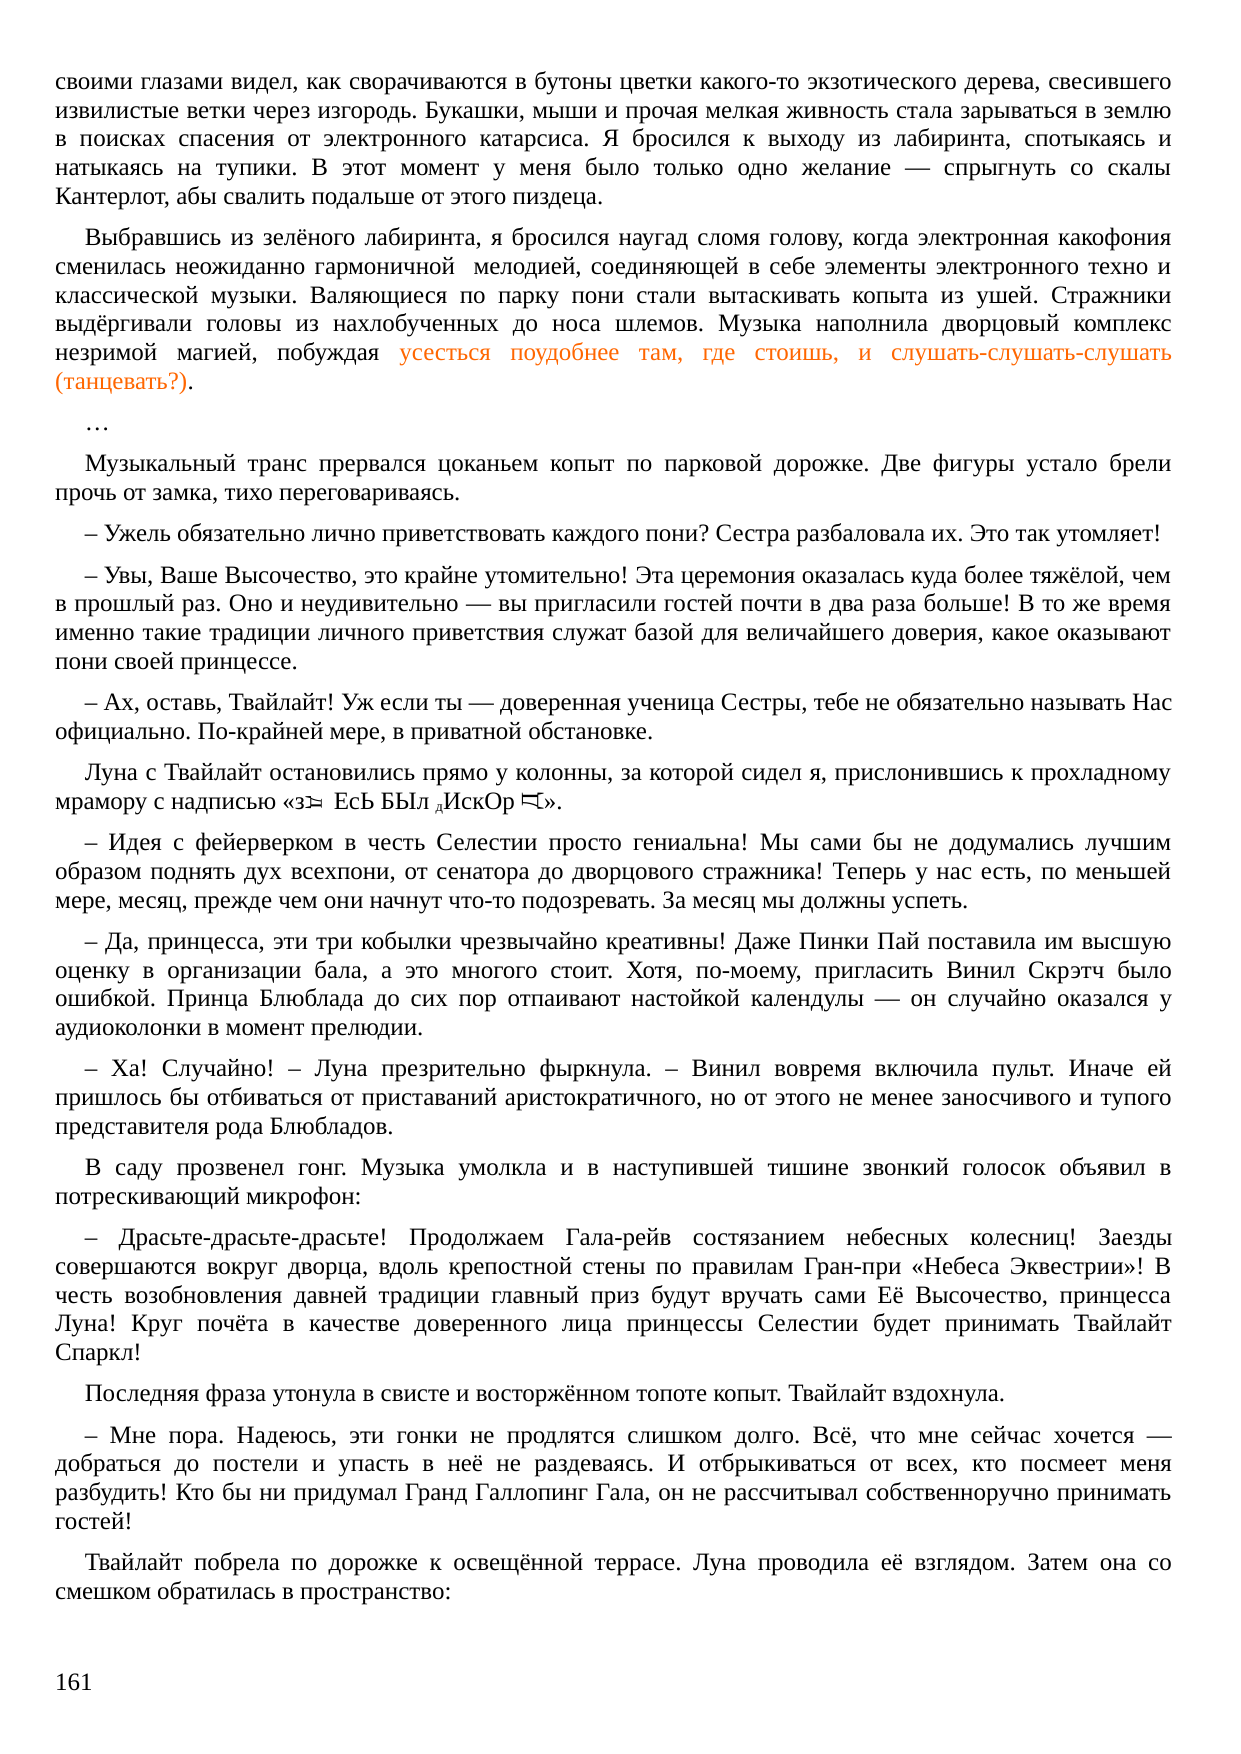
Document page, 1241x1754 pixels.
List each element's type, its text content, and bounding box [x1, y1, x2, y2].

text своими глазами видел, как сворачиваются в бутоны цветки какого-то экзотического дерева, свесившего извилистые ветки через изгородь. Букашки, мыши и прочая мелкая живность стала зарываться в землю в поисках спасения от электронного катарсиса. Я бросился к выходу из лабиринта, спотыкаясь и натыкаясь на тупики. В этот момент у меня было только одно желание — спрыгнуть со скалы Кантерлот, абы свалить подальше от этого пиздеца. [55, 66, 1173, 210]
text – Да, принцесса, эти три кобылки чрезвычайно креативны! Даже Пинки Пай поставила им высшую оценку в организации бала, а это многого стоит. Хотя, по-моему, пригласить Винил Скрэтч было ошибкой. Принца Блюблада до сих пор отпаивают настойкой календулы — он случайно оказался у аудиоколонки в момент прелюдии. [55, 926, 1173, 1041]
text Луна с Твайлайт остановились прямо у колонны, за которой сидел я, прислонившись к прохладному мрамору с надписью «здЕсЬ БЫл дИскОрД». [55, 757, 1173, 815]
text – Драсьте-драсьте-драсьте! Продолжаем Гала-рейв состязанием небесных колесниц! Заезды совершаются вокруг дворца, вдоль крепостной стены по правилам Гран-при «Небеса Эквестрии»! В честь возобновления давней традиции главный приз будут вручать сами Её Высочество, принцесса Луна! Круг почёта в качестве доверенного лица принцессы Селестии будет принимать Твайлайт Спаркл! [55, 1222, 1173, 1366]
text – Идея с фейерверком в честь Селестии просто гениальна! Мы сами бы не додумались лучшим образом поднять дух всехпони, от сенатора до дворцового стражника! Теперь у нас есть, по меньшей мере, месяц, прежде чем они начнут что-то подозревать. За месяц мы должны успеть. [55, 827, 1173, 913]
text Последняя фраза утонула в свисте и восторжённом топоте копыт. Твайлайт вздохнула. [55, 1378, 1173, 1407]
text В саду прозвенел гонг. Музыка умолкла и в наступившей тишине звонкий голосок объявил в потрескивающий микрофон: [55, 1152, 1173, 1210]
text … [55, 407, 1173, 436]
text – Мне пора. Надеюсь, эти гонки не продлятся слишком долго. Всё, что мне сейчас хочется — добраться до постели и упасть в неё не раздеваясь. И отбрыкиваться от всех, кто посмеет меня разбудить! Кто бы ни придумал Гранд Галлопинг Гала, он не рассчитывал собственноручно принимать гостей! [55, 1420, 1173, 1535]
text – Ужель обязательно лично приветствовать каждого пони? Сестра разбаловала их. Это так утомляет! [55, 518, 1173, 547]
text – Увы, Ваше Высочество, это крайне утомительно! Эта церемония оказалась куда более тяжёлой, чем в прошлый раз. Оно и неудивительно — вы пригласили гостей почти в два раза больше! В то же время именно такие традиции личного приветствия служат базой для величайшего доверия, какое оказывают пони своей принцессе. [55, 560, 1173, 675]
text Музыкальный транс прервался цоканьем копыт по парковой дорожке. Две фигуры устало брели прочь от замка, тихо переговариваясь. [55, 448, 1173, 506]
text Выбравшись из зелёного лабиринта, я бросился наугад сломя голову, когда электронная какофония сменилась неожиданно гармоничной мелодией, соединяющей в себе элементы электронного техно и классической музыки. Валяющиеся по парку пони стали вытаскивать копыта из ушей. Стражники выдёргивали головы из нахлобученных до носа шлемов. Музыка наполнила дворцовый комплекс незримой магией, побуждая усесться поудобнее там, где стоишь, и слушать-слушать-слушать (танцевать?). [55, 222, 1173, 395]
text – Ах, оставь, Твайлайт! Уж если ты — доверенная ученица Сестры, тебе не обязательно называть Нас официально. По-крайней мере, в приватной обстановке. [55, 687, 1173, 745]
text Твайлайт побрела по дорожке к освещённой террасе. Луна проводила её взглядом. Затем она со смешком обратилась в пространство: [55, 1547, 1173, 1605]
text – Ха! Случайно! – Луна презрительно фыркнула. – Винил вовремя включила пульт. Иначе ей пришлось бы отбиваться от приставаний аристократичного, но от этого не менее заносчивого и тупого представителя рода Блюбладов. [55, 1053, 1173, 1140]
